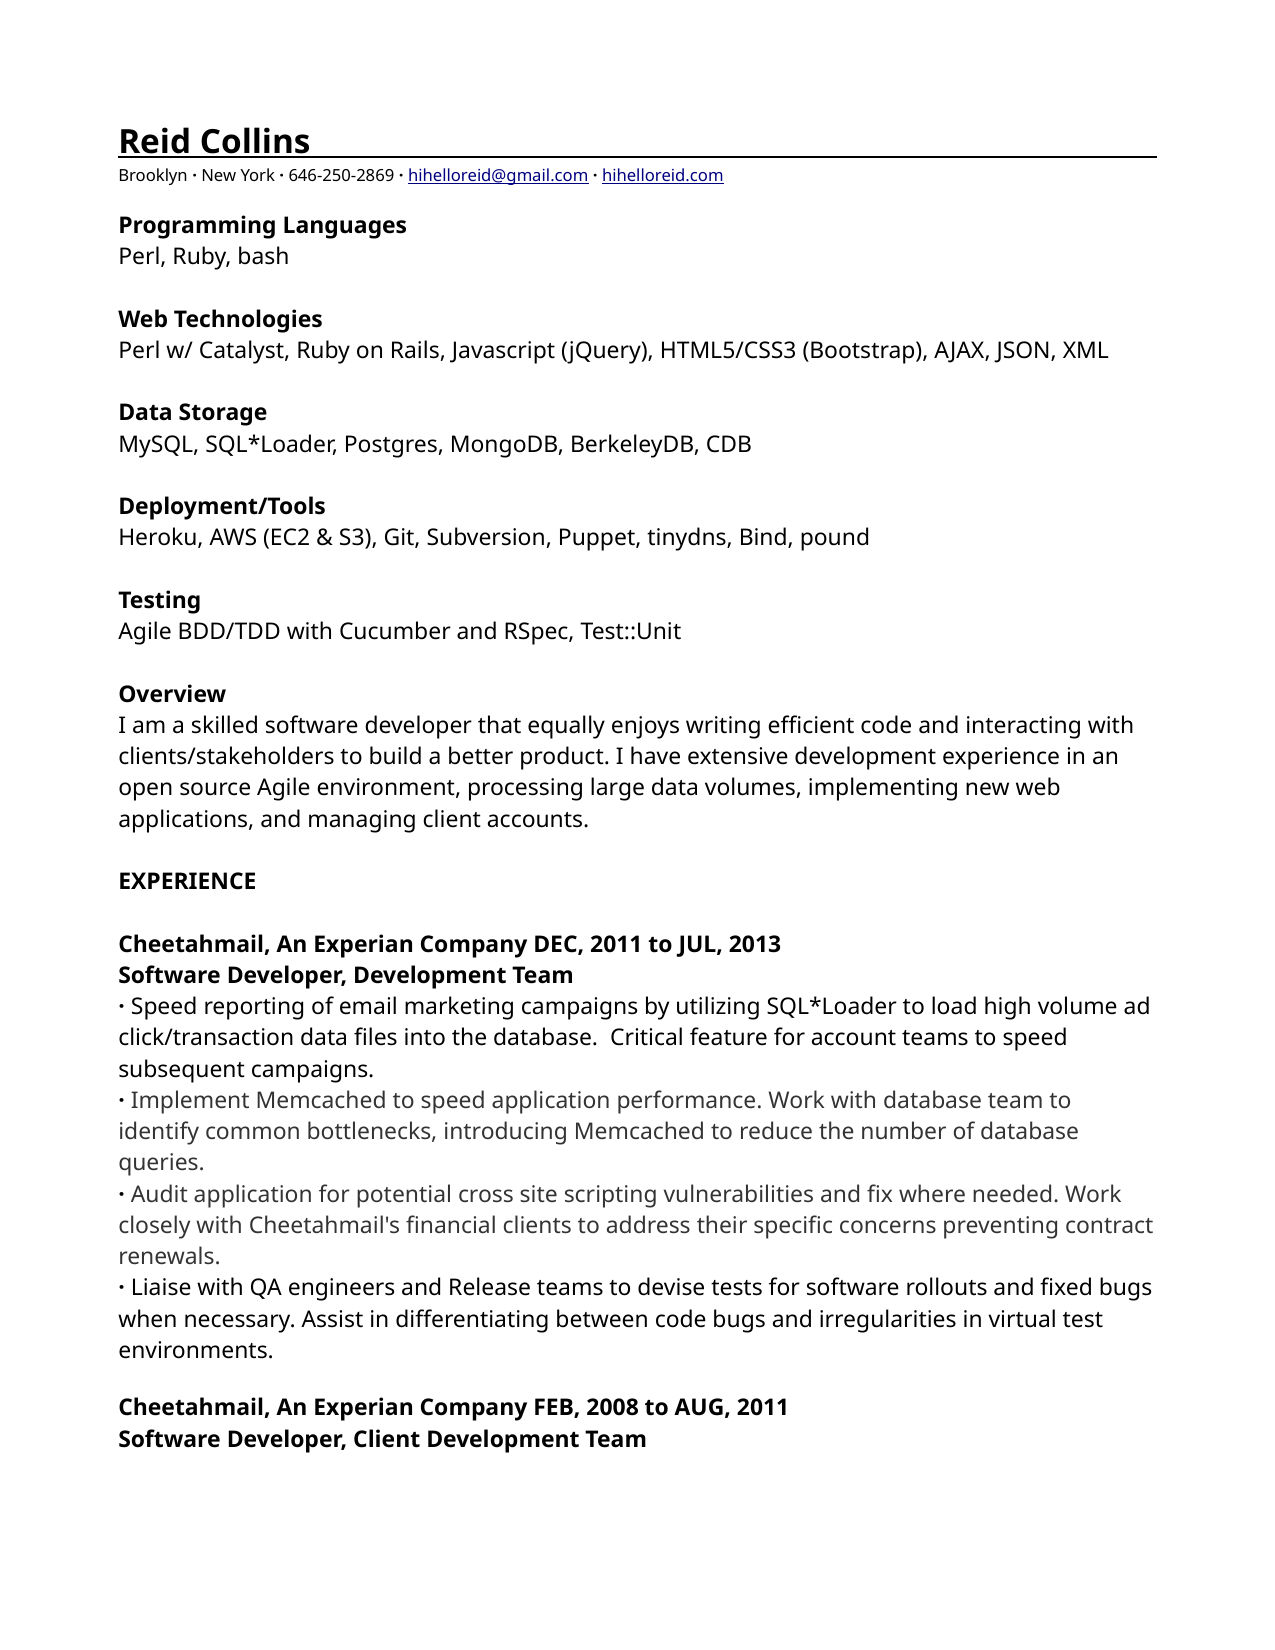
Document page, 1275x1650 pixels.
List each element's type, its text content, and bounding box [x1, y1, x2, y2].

text · Liaise with QA engineers and Release teams to devise tests for software rollouts and fixed bugs when necessary. Assist in differentiating between code bugs and irregularities in virtual test environments. [118, 1271, 1157, 1365]
text Web Technologies [118, 302, 1157, 334]
text Agile BDD/TDD with Cucumber and RSpec, Test::Unit [118, 615, 1157, 646]
text Perl w/ Catalyst, Ruby on Rails, Javascript (jQuery), HTML5/CSS3 (Bootstrap), AJAX, JSON, XML [118, 334, 1157, 365]
text Deployment/Tools [118, 490, 1157, 521]
text Cheetahmail, An Experian Company DEC, 2011 to JUL, 2013 [118, 927, 1157, 959]
text Overview [118, 677, 1157, 709]
text · Implement Memcached to speed application performance. Work with database team to identify common bottlenecks, introducing Memcached to reduce the number of database queries. [118, 1084, 1157, 1177]
text Heroku, AWS (EC2 & S3), Git, Subversion, Puppet, tinydns, Bind, pound [118, 521, 1157, 552]
text Software Developer, Development Team [118, 959, 1157, 990]
text Software Developer, Client Development Team [118, 1423, 1157, 1454]
text Testing [118, 584, 1157, 615]
text Perl, Ruby, bash [118, 240, 1157, 271]
text I am a skilled software developer that equally enjoys writing efficient code and interacting with clients/stakeholders to build a better product. I have extensive development experience in an open source Agile environment, processing large data volumes, implementing new web applications, and managing client accounts. [118, 709, 1157, 834]
text Cheetahmail, An Experian Company FEB, 2008 to AUG, 2011 [118, 1391, 1157, 1423]
text EXPERIENCE [118, 865, 1157, 896]
text Data Storage [118, 396, 1157, 427]
text · Speed reporting of email marketing campaigns by utilizing SQL*Loader to load high volume ad click/transaction data files into the database. Critical feature for account teams to speed subsequent campaigns. [118, 990, 1157, 1084]
text MySQL, SQL*Loader, Postgres, MongoDB, BerkeleyDB, CDB [118, 427, 1157, 459]
text · Audit application for potential cross site scripting vulnerabilities and fix where needed. Work closely with Cheetahmail's financial clients to address their specific concerns preventing contract renewals. [118, 1177, 1157, 1271]
text Programming Languages [118, 209, 1157, 240]
